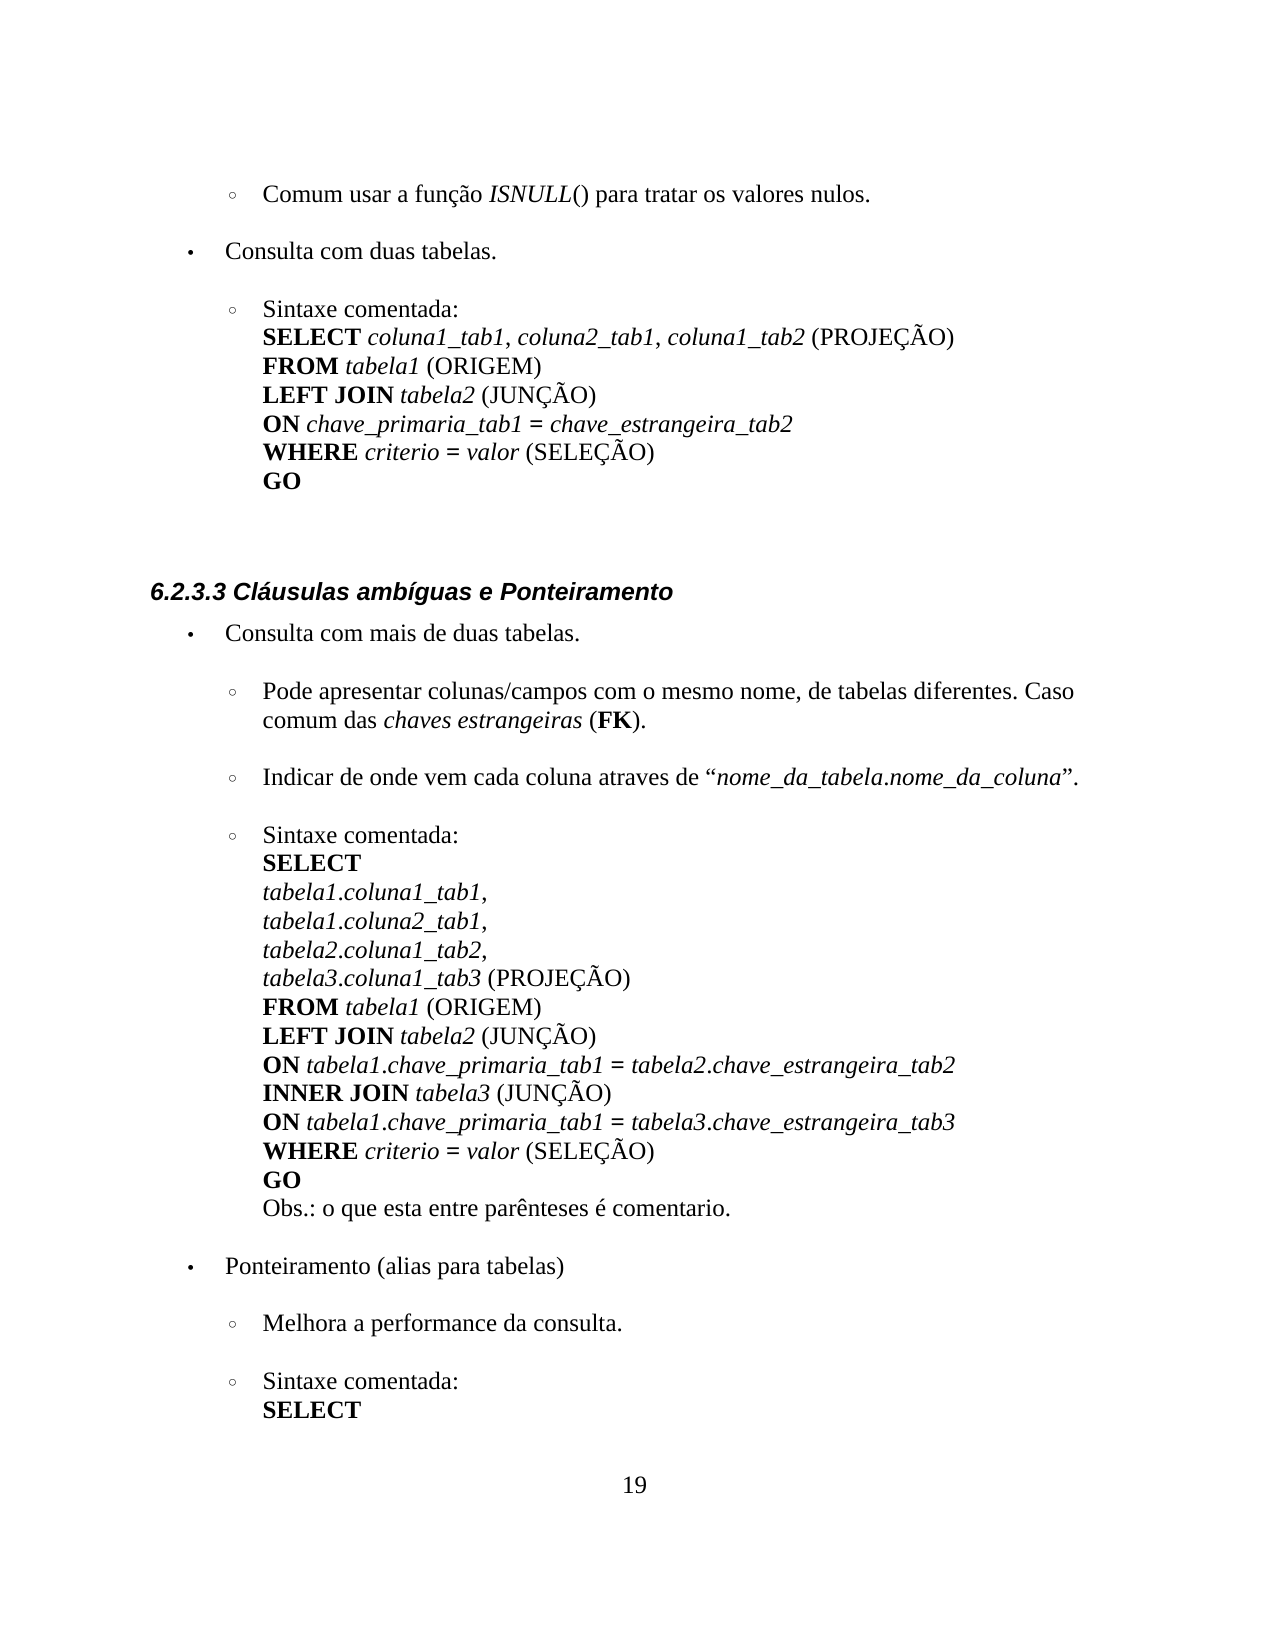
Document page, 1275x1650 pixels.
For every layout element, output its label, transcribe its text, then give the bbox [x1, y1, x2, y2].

list Consulta com mais de duas tabelas. [187, 618, 1125, 676]
list Sintaxe comentada: SELECT [225, 1366, 1125, 1423]
list Comum usar a função ISNULL() para tratar os valores nulos. [225, 179, 1125, 236]
list Sintaxe comentada: SELECT coluna1_tab1, coluna2_tab1, coluna1_tab2 (PROJEÇÃO) FROM tabela1 (ORIGEM) LEFT JOIN tabela2 (JUNÇÃO) ON chave_primaria_tab1 = chave_estrangeira_tab2 WHERE criterio = valor (SELEÇÃO) GO [225, 294, 1125, 524]
list Pode apresentar colunas/campos com o mesmo nome, de tabelas diferentes. Caso comum das chaves estrangeiras (FK). [225, 676, 1125, 762]
list Indicar de onde vem cada coluna atraves de “nome_da_tabela.nome_da_coluna”. [225, 762, 1125, 820]
list [187, 150, 1125, 179]
list Sintaxe comentada: SELECT tabela1.coluna1_tab1, tabela1.coluna2_tab1, tabela2.coluna1_tab2, tabela3.coluna1_tab3 (PROJEÇÃO) FROM tabela1 (ORIGEM) LEFT JOIN tabela2 (JUNÇÃO) ON tabela1.chave_primaria_tab1 = tabela2.chave_estrangeira_tab2 INNER JOIN tabela3 (JUNÇÃO) ON tabela1.chave_primaria_tab1 = tabela3.chave_estrangeira_tab3 WHERE criterio = valor (SELEÇÃO) GO Obs.: o que esta entre parênteses é comentario. [225, 820, 1125, 1251]
list Consulta com duas tabelas. [187, 236, 1125, 294]
list Ponteiramento (alias para tabelas) [187, 1251, 1125, 1308]
subtitle 6.2.3.3 Cláusulas ambíguas e Ponteiramento [150, 577, 1125, 606]
list Melhora a performance da consulta. [225, 1308, 1125, 1366]
